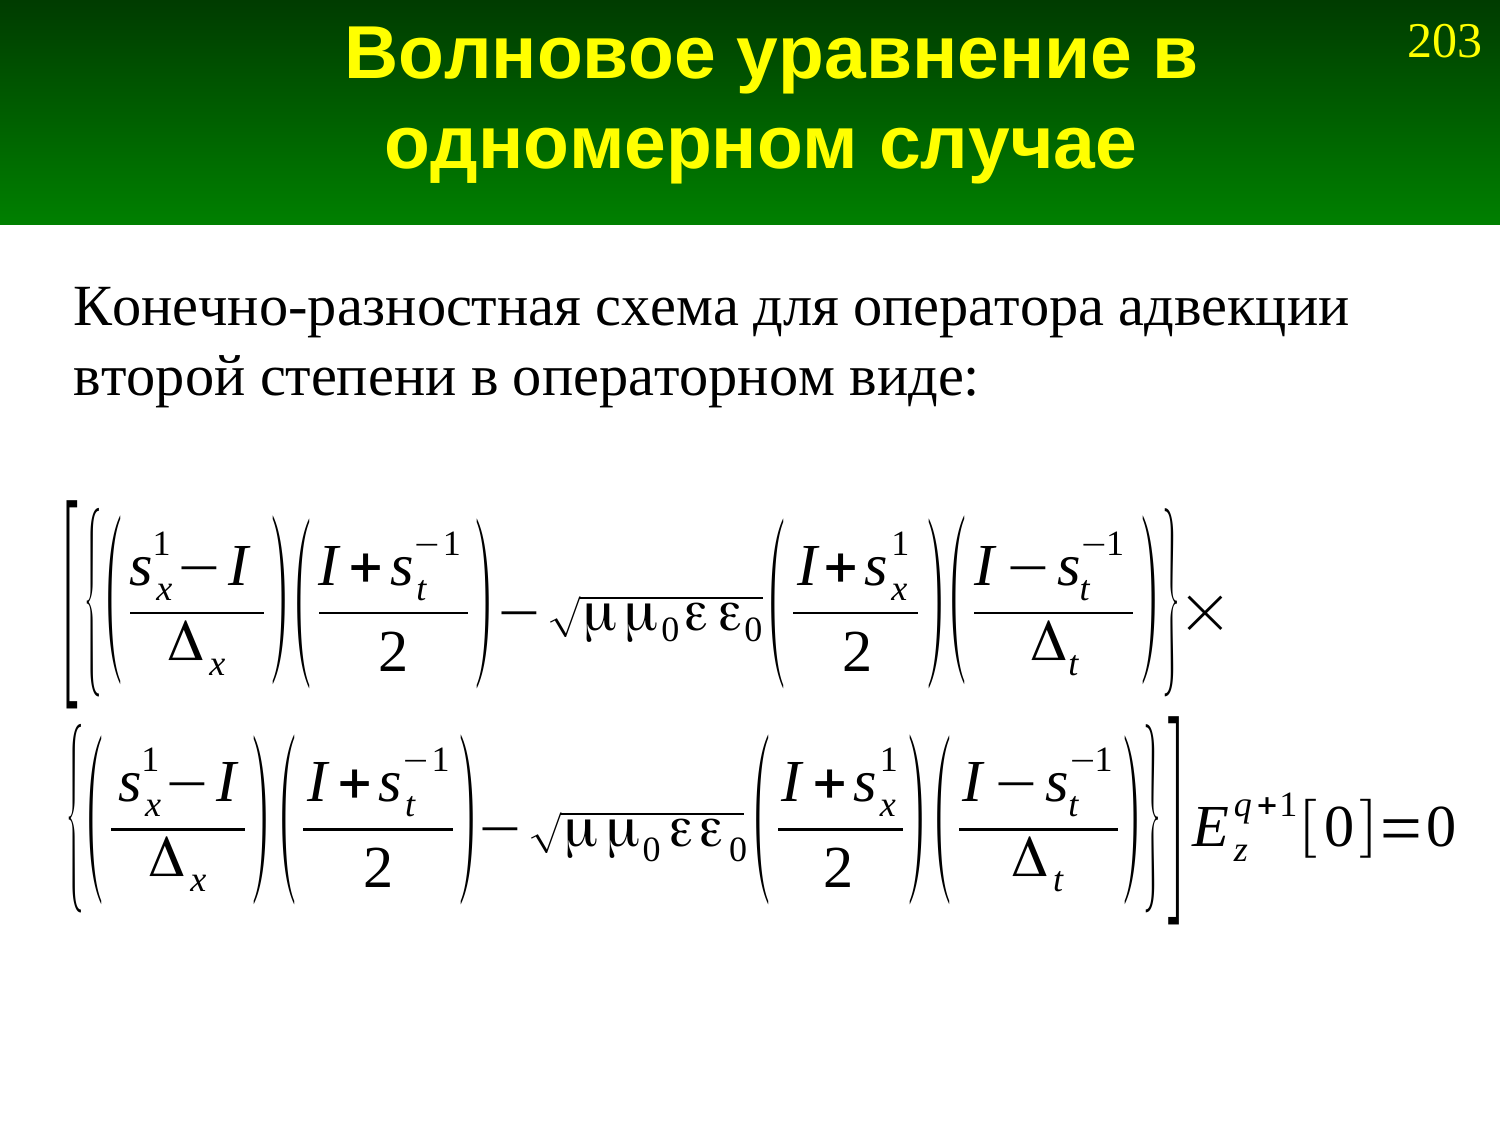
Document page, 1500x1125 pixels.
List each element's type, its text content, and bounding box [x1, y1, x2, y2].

chart [47, 496, 1473, 927]
title Волновое уравнение в одномерном случае [123, 0, 1399, 192]
text_box Конечно-разностная схема для оператора адвекции второй степени в операторном виде: [59, 259, 1441, 485]
